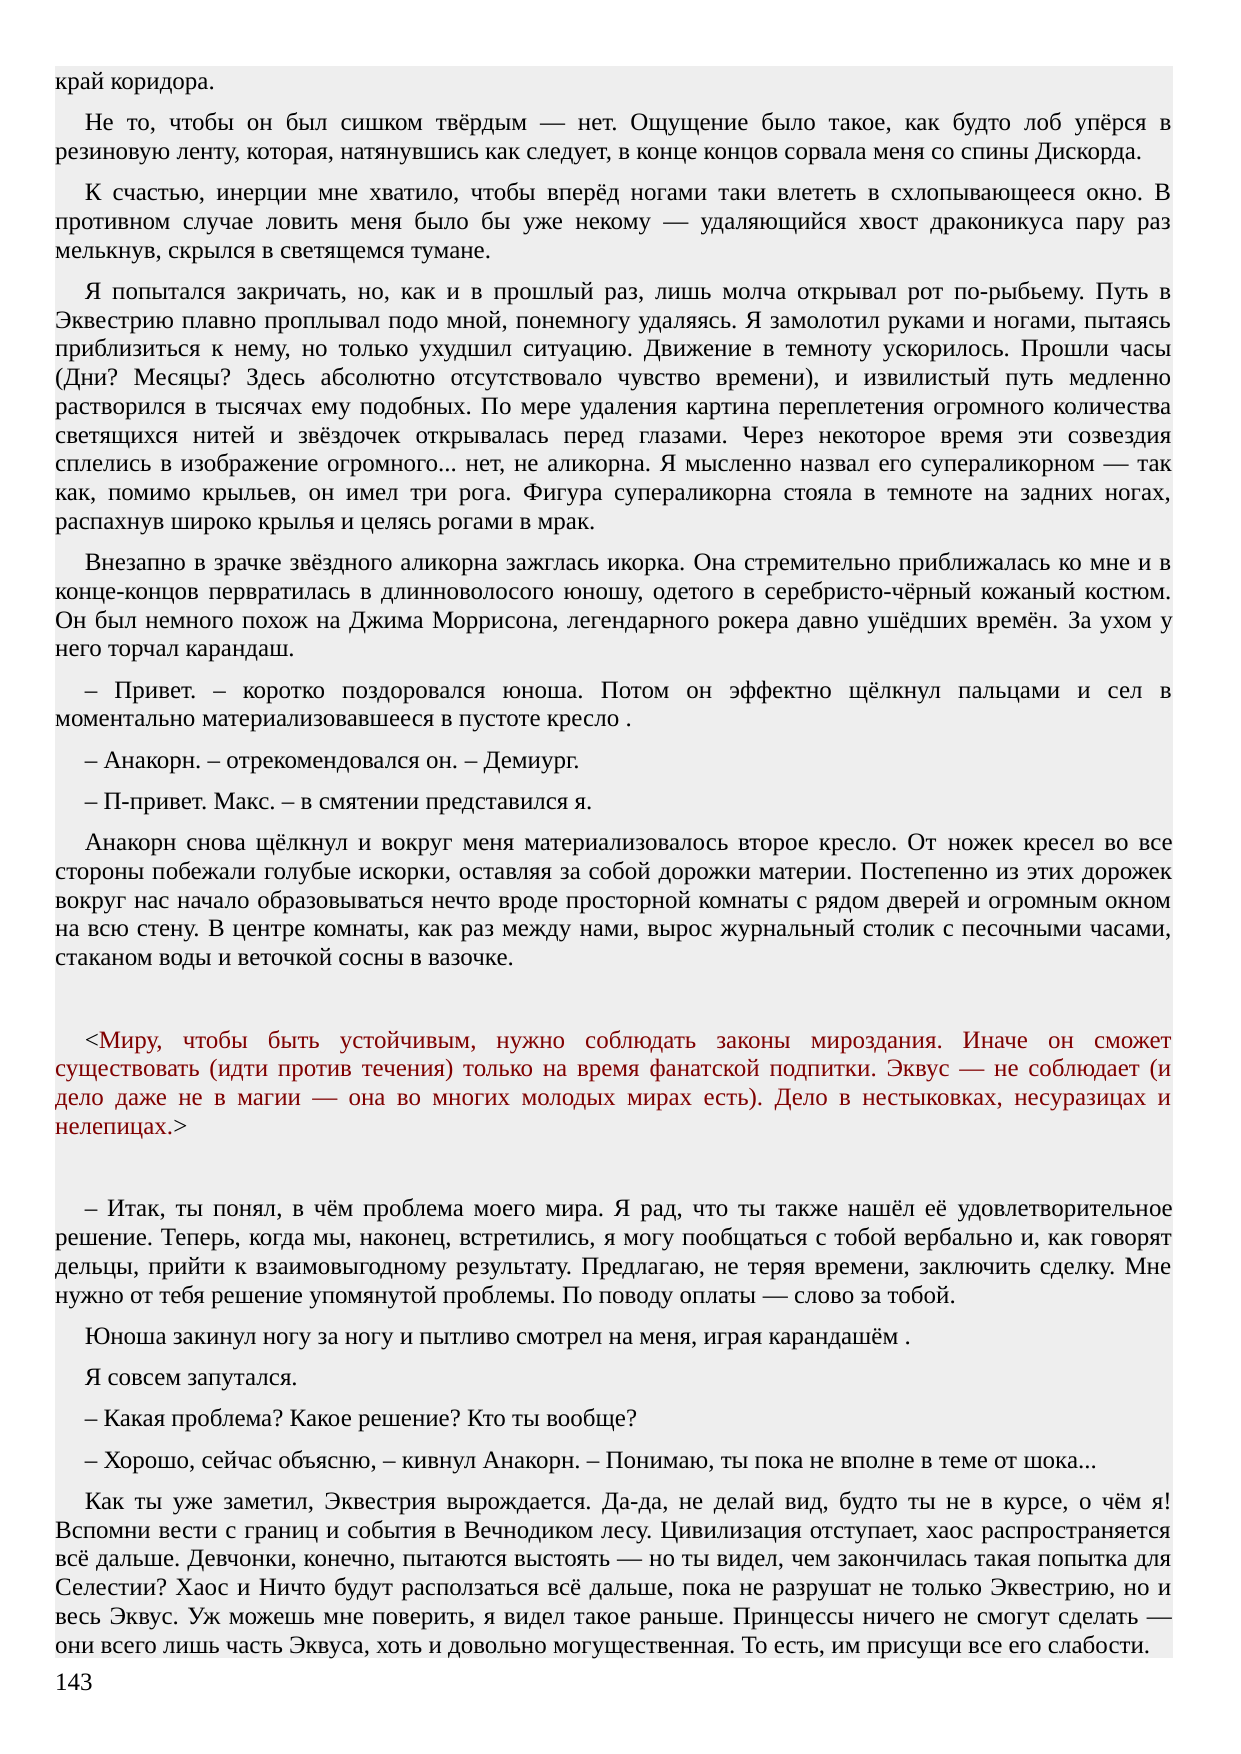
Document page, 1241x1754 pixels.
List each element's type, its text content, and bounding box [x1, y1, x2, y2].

text Не то, чтобы он был сишком твёрдым — нет. Ощущение было такое, как будто лоб упёрся в резиновую ленту, которая, натянувшись как следует, в конце концов сорвала меня со спины Дискорда. [55, 107, 1173, 165]
text Как ты уже заметил, Эквестрия вырождается. Да-да, не делай вид, будто ты не в курсе, о чём я! Вспомни вести с границ и события в Вечнодиком лесу. Цивилизация отступает, хаос распространяется всё дальше. Девчонки, конечно, пытаются выстоять — но ты видел, чем закончилась такая попытка для Селестии? Хаос и Ничто будут расползаться всё дальше, пока не разрушат не только Эквестрию, но и весь Эквус. Уж можешь мне поверить, я видел такое раньше. Принцессы ничего не смогут сделать — они всего лишь часть Эквуса, хоть и довольно могущественная. То есть, им присущи все его слабости. [55, 1486, 1173, 1658]
text Я попытался закричать, но, как и в прошлый раз, лишь молча открывал рот по-рыбьему. Путь в Эквестрию плавно проплывал подо мной, понемногу удаляясь. Я замолотил руками и ногами, пытаясь приблизиться к нему, но только ухудшил ситуацию. Движение в темноту ускорилось. Прошли часы (Дни? Месяцы? Здесь абсолютно отсутствовало чувство времени), и извилистый путь медленно растворился в тысячах ему подобных. По мере удаления картина переплетения огромного количества светящихся нитей и звёздочек открывалась перед глазами. Через некоторое время эти созвездия сплелись в изображение огромного... нет, не аликорна. Я мысленно назвал его супераликорном — так как, помимо крыльев, он имел три рога. Фигура супераликорна стояла в темноте на задних ногах, распахнув широко крылья и целясь рогами в мрак. [55, 276, 1173, 535]
text <Миру, чтобы быть устойчивым, нужно соблюдать законы мироздания. Иначе он сможет существовать (идти против течения) только на время фанатской подпитки. Эквус — не соблюдает (и дело даже не в магии — она во многих молодых мирах есть). Дело в нестыковках, несуразицах и нелепицах.> [55, 1025, 1173, 1140]
text Внезапно в зрачке звёздного аликорна зажглась икорка. Она стремительно приближалась ко мне и в конце-концов первратилась в длинноволосого юношу, одетого в серебристо-чёрный кожаный костюм. Он был немного похож на Джима Моррисона, легендарного рокера давно ушёдших времён. За ухом у него торчал карандаш. [55, 547, 1173, 662]
text – Итак, ты понял, в чём проблема моего мира. Я рад, что ты также нашёл её удовлетворительное решение. Теперь, когда мы, наконец, встретились, я могу пообщаться с тобой вербально и, как говорят дельцы, прийти к взаимовыгодному результату. Предлагаю, не теряя времени, заключить сделку. Мне нужно от тебя решение упомянутой проблемы. По поводу оплаты — слово за тобой. [55, 1193, 1173, 1308]
text – Какая проблема? Какое решение? Кто ты вообще? [55, 1403, 1173, 1432]
text К счастью, инерции мне хватило, чтобы вперёд ногами таки влететь в схлопывающееся окно. В противном случае ловить меня было бы уже некому — удаляющийся хвост драконикуса пару раз мелькнув, скрылся в светящемся тумане. [55, 177, 1173, 263]
text – П-привет. Макс. – в смятении представился я. [55, 786, 1173, 815]
text Анакорн снова щёлкнул и вокруг меня материализовалось второе кресло. От ножек кресел во все стороны побежали голубые искорки, оставляя за собой дорожки материи. Постепенно из этих дорожек вокруг нас начало образовываться нечто вроде просторной комнаты с рядом дверей и огромным окном на всю стену. В центре комнаты, как раз между нами, вырос журнальный столик с песочными часами, стаканом воды и веточкой сосны в вазочке. [55, 827, 1173, 971]
text – Хорошо, сейчас объясню, – кивнул Анакорн. – Понимаю, ты пока не вполне в теме от шока... [55, 1445, 1173, 1473]
text Я совсем запутался. [55, 1362, 1173, 1391]
text край коридора. [55, 66, 1173, 95]
text – Привет. – коротко поздоровался юноша. Потом он эффектно щёлкнул пальцами и сел в моментально материализовавшееся в пустоте кресло . [55, 675, 1173, 732]
text Юноша закинул ногу за ногу и пытливо смотрел на меня, играя карандашём . [55, 1321, 1173, 1350]
text – Анакорн. – отрекомендовался он. – Демиург. [55, 745, 1173, 773]
